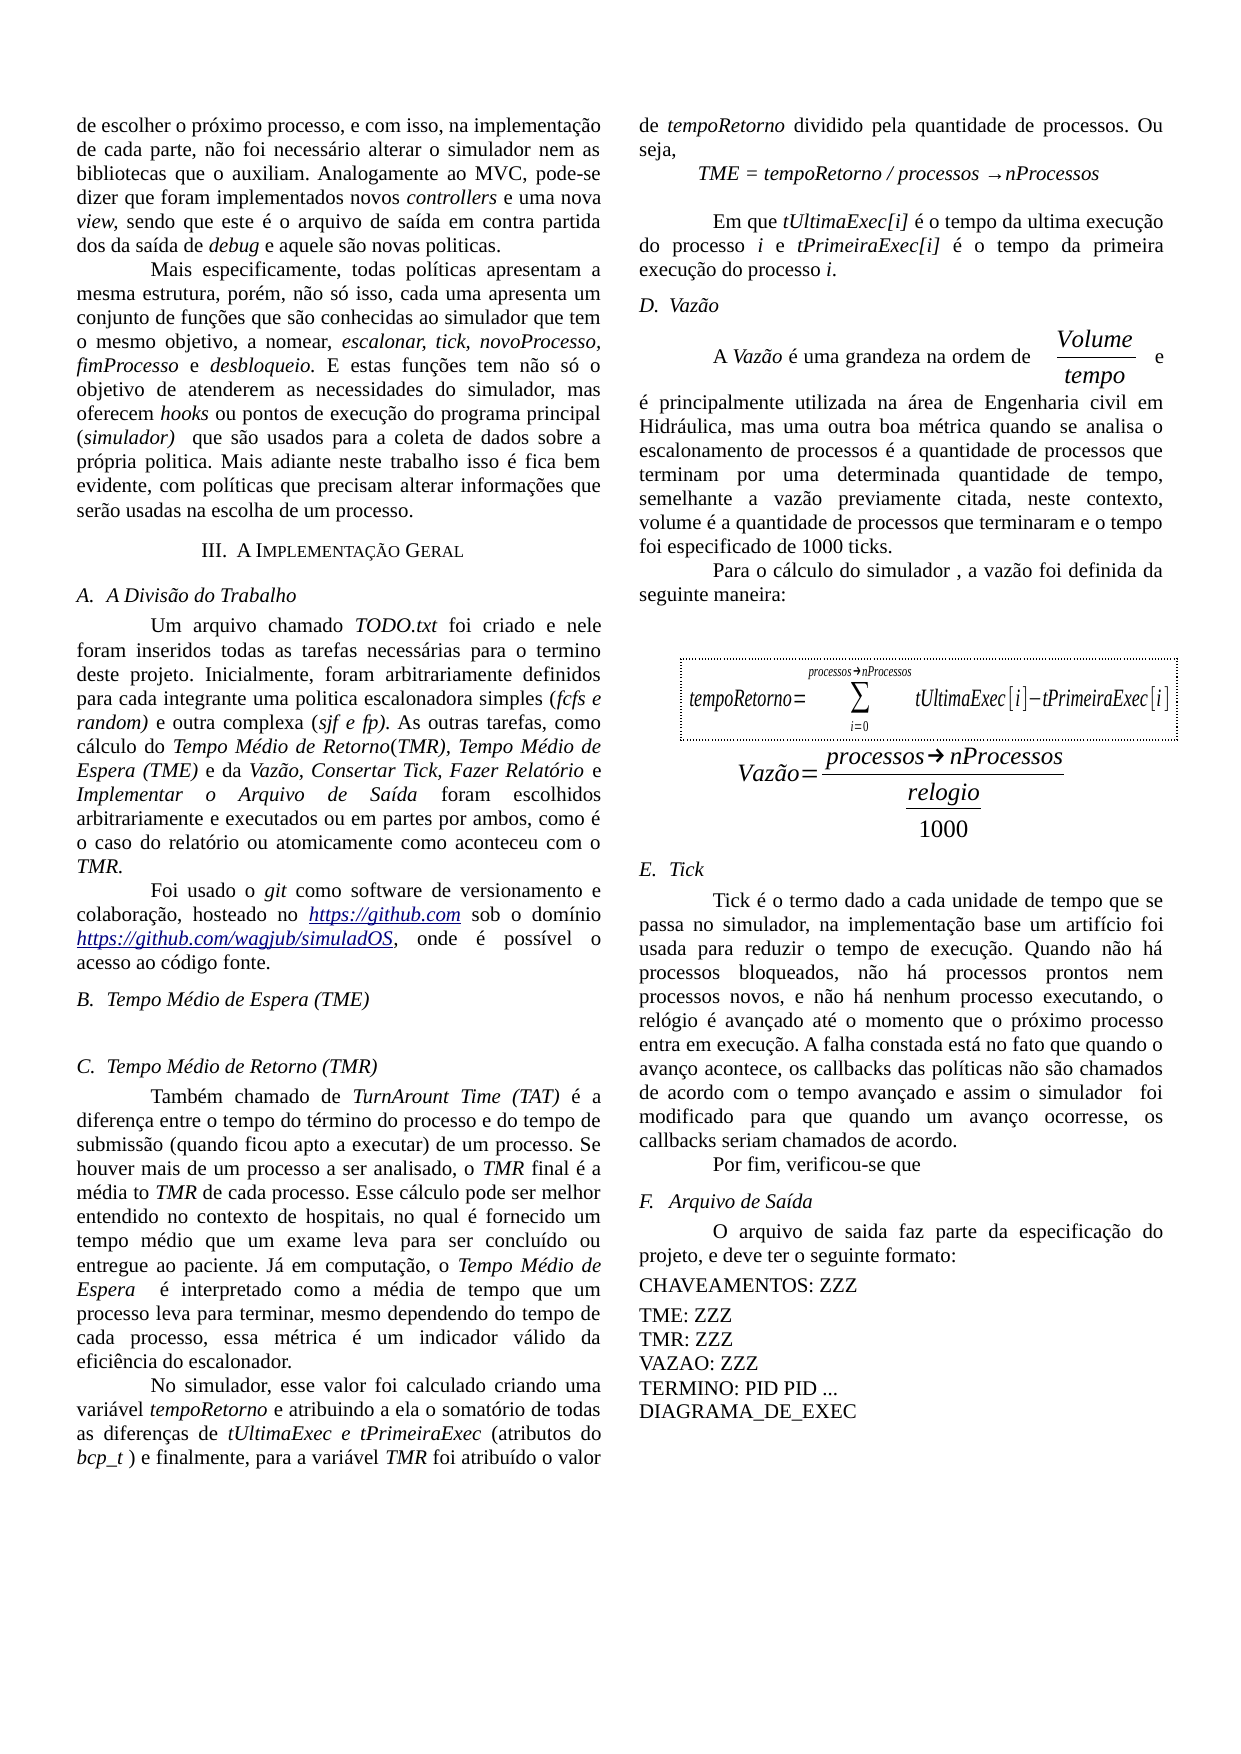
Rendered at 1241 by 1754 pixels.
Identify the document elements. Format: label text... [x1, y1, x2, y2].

subtitle A Divisão do Trabalho [76, 583, 601, 607]
text O arquivo de saida faz parte da especificação do projeto, e deve ter o seguinte formato: [639, 1219, 1164, 1267]
text VAZAO: ZZZ [639, 1351, 1164, 1375]
subtitle A Implementação Geral [76, 538, 601, 562]
subtitle Tempo Médio de Retorno (TMR) [76, 1054, 601, 1078]
text No simulador, esse valor foi calculado criando uma variável tempoRetorno e atribuindo a ela o somatório de todas as diferenças de tUltimaExec e tPrimeiraExec (atributos do bcp_t ) e finalmente, para a variável TMR foi atribuído o valor [76, 1373, 601, 1469]
text Também chamado de TurnArount Time (TAT) é a diferença entre o tempo do término do processo e do tempo de submissão (quando ficou apto a executar) de um processo. Se houver mais de um processo a ser analisado, o TMR final é a média to TMR de cada processo. Esse cálculo pode ser melhor entendido no contexto de hospitais, no qual é fornecido um tempo médio que um exame leva para ser concluído ou entregue ao paciente. Já em computação, o Tempo Médio de Espera é interpretado como a média de tempo que um processo leva para terminar, mesmo dependendo do tempo de cada processo, essa métrica é um indicador válido da eficiência do escalonador. [76, 1084, 601, 1373]
text Por fim, verificou-se que [639, 1152, 1164, 1176]
text Foi usado o git como software de versionamento e colaboração, hosteado no https://github.com sob o domínio https://github.com/wagjub/simuladOS, onde é possível o acesso ao código fonte. [76, 878, 601, 974]
subtitle Vazão [639, 293, 1164, 317]
subtitle Arquivo de Saída [639, 1189, 1164, 1213]
text DIAGRAMA_DE_EXEC [639, 1399, 1164, 1423]
text Mais especificamente, todas políticas apresentam a mesma estrutura, porém, não só isso, cada uma apresenta um conjunto de funções que são conhecidas ao simulador que tem o mesmo objetivo, a nomear, escalonar, tick, novoProcesso, fimProcesso e desbloqueio. E estas funções tem não só o objetivo de atenderem as necessidades do simulador, mas oferecem hooks ou pontos de execução do programa principal (simulador) que são usados para a coleta de dados sobre a própria politica. Mais adiante neste trabalho isso é fica bem evidente, com políticas que precisam alterar informações que serão usadas na escolha de um processo. [76, 257, 601, 522]
text Tick é o termo dado a cada unidade de tempo que se passa no simulador, na implementação base um artifício foi usada para reduzir o tempo de execução. Quando não há processos bloqueados, não há processos prontos nem processos novos, e não há nenhum processo executando, o relógio é avançado até o momento que o próximo processo entra em execução. A falha constada está no fato que quando o avanço acontece, os callbacks das políticas não são chamados de acordo com o tempo avançado e assim o simulador foi modificado para que quando um avanço ocorresse, os callbacks seriam chamados de acordo. [639, 888, 1164, 1152]
text de escolher o próximo processo, e com isso, na implementação de cada parte, não foi necessário alterar o simulador nem as bibliotecas que o auxiliam. Analogamente ao MVC, pode-se dizer que foram implementados novos controllers e uma nova view, sendo que este é o arquivo de saída em contra partida dos da saída de debug e aquele são novas politicas. [76, 112, 601, 257]
text Em que tUltimaExec[i] é o tempo da ultima execução do processo i e tPrimeiraExec[i] é o tempo da primeira execução do processo i. [639, 209, 1164, 281]
text Um arquivo chamado TODO.txt foi criado e nele foram inseridos todas as tarefas necessárias para o termino deste projeto. Inicialmente, foram arbitrariamente definidos para cada integrante uma politica escalonadora simples (fcfs e random) e outra complexa (sjf e fp). As outras tarefas, como cálculo do Tempo Médio de Retorno(TMR), Tempo Médio de Espera (TME) e da Vazão, Consertar Tick, Fazer Relatório e Implementar o Arquivo de Saída foram escolhidos arbitrariamente e executados ou em partes por ambos, como é o caso do relatório ou atomicamente como aconteceu com o TMR. [76, 613, 601, 878]
text A Vazão é uma grandeza na ordem de e é principalmente utilizada na área de Engenharia civil em Hidráulica, mas uma outra boa métrica quando se analisa o escalonamento de processos é a quantidade de processos que terminam por uma determinada quantidade de tempo, semelhante a vazão previamente citada, neste contexto, volume é a quantidade de processos que terminaram e o tempo foi especificado de 1000 ticks. [639, 324, 1164, 558]
text de tempoRetorno dividido pela quantidade de processos. Ou seja, [639, 112, 1164, 161]
text TERMINO: PID PID ... [639, 1375, 1164, 1399]
text TMR: ZZZ [639, 1327, 1164, 1351]
text Para o cálculo do simulador , a vazão foi definida da seguinte maneira: [639, 558, 1164, 606]
subtitle Tick [639, 857, 1164, 881]
text TME: ZZZ [639, 1303, 1164, 1327]
subtitle Tempo Médio de Espera (TME) [76, 987, 601, 1011]
text CHAVEAMENTOS: ZZZ [639, 1273, 1164, 1297]
text TME = tempoRetorno / processos →nProcessos [639, 161, 1164, 185]
